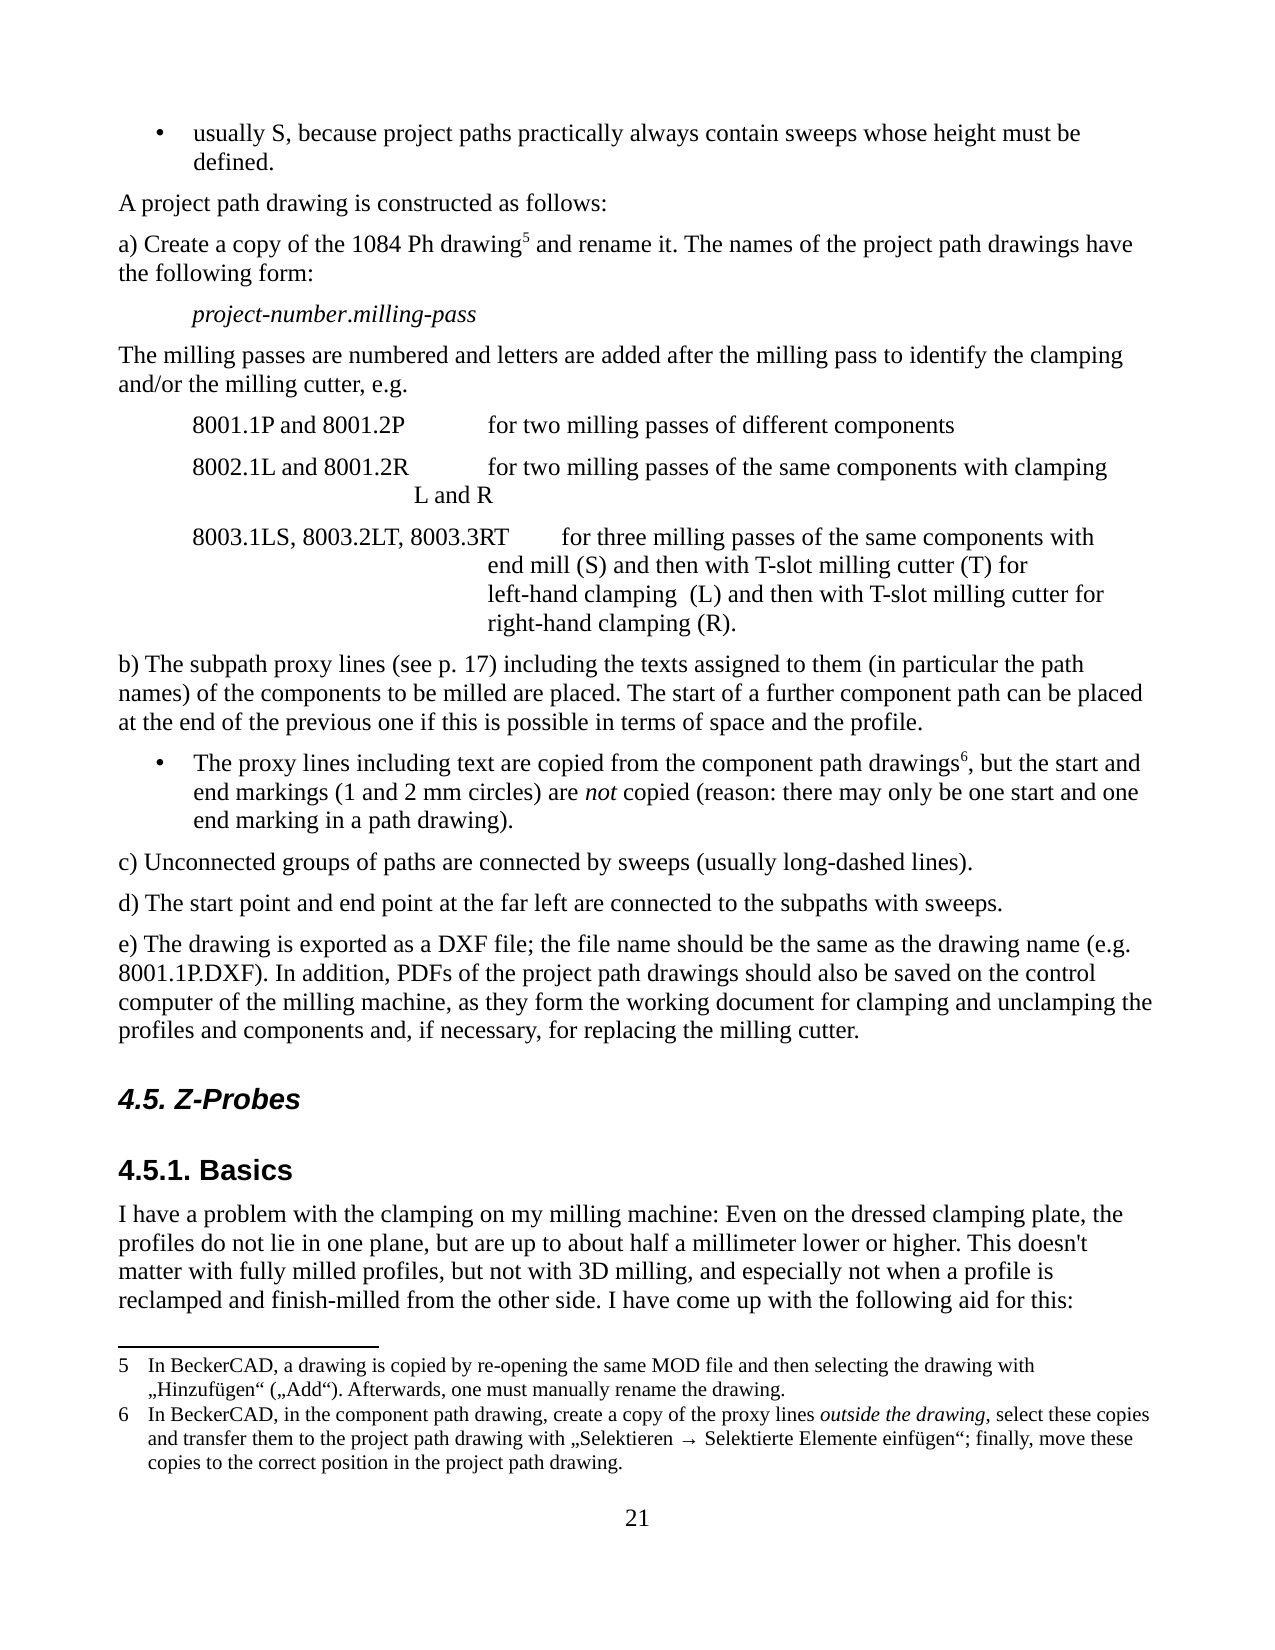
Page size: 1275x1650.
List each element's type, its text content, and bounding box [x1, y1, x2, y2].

text a) Create a copy of the 1084 Ph drawing and rename it. The names of the project path drawings have the following form: [118, 229, 1157, 287]
text e) The drawing is exported as a DXF file; the file name should be the same as the drawing name (e.g. 8001.1P.DXF). In addition, PDFs of the project path drawings should also be saved on the control computer of the milling machine, as they form the working document for clamping and unclamping the profiles and components and, if necessary, for replacing the milling cutter. [118, 929, 1157, 1044]
text b) The subpath proxy lines (see p. 16) including the texts assigned to them (in particular the path names) of the components to be milled are placed. The start of a further component path can be placed at the end of the previous one if this is possible in terms of space and the profile. [118, 649, 1157, 736]
text d) The start point and end point at the far left are connected to the subpaths with sweeps. [118, 888, 1157, 917]
text I have a problem with the clamping on my milling machine: Even on the dressed clamping plate, the profiles do not lie in one plane, but are up to about half a millimeter lower or higher. This doesn't matter with fully milled profiles, but not with 3D milling, and especially not when a profile is reclamped and finish-milled from the other side. I have come up with the following aid for this: [118, 1199, 1157, 1314]
subtitle 4.5. Z-Probes [118, 1082, 1157, 1115]
text A project path drawing is constructed as follows: [118, 188, 1157, 217]
list In BeckerCAD, in the component path drawing, create a copy of the proxy lines outside the drawing, select these copies and transfer them to the project path drawing with „Selektieren → Selektierte Elemente einfügen“; finally, move these copies to the correct position in the project path drawing. [118, 1401, 1157, 1474]
list The proxy lines including text are copied from the component path drawings, but the start and end markings (1 and 2 mm circles) are not copied (reason: there may only be one start and one end marking in a path drawing). [156, 748, 1157, 834]
list usually S, because project paths practically always contain sweeps whose height must be defined. [156, 118, 1157, 176]
text c) Unconnected groups of paths are connected by sweeps (usually long-dashed lines). [118, 847, 1157, 876]
text 8003.1LS, 8003.2LT, 8003.3RT for three milling passes of the same components with end mill (S) and then with T-slot milling cutter (T) for left-hand clamping (L) and then with T-slot milling cutter for right-hand clamping (R). [118, 522, 1157, 637]
text 8001.1P and 8001.2P for two milling passes of different components [118, 411, 1157, 439]
text 8002.1L and 8001.2R for two milling passes of the same components with clamping L and R [118, 452, 1157, 509]
subtitle 4.5.1. Basics [118, 1153, 1157, 1186]
text The milling passes are numbered and letters are added after the milling pass to identify the clamping and/or the milling cutter, e.g. [118, 341, 1157, 398]
text project-number.milling-pass [118, 299, 1157, 328]
text In BeckerCAD, a drawing is copied by re-opening the same MOD file and then selecting the drawing with „Hinzufügen“ („Add“). Afterwards, one must manually rename the drawing. [118, 1353, 1157, 1401]
